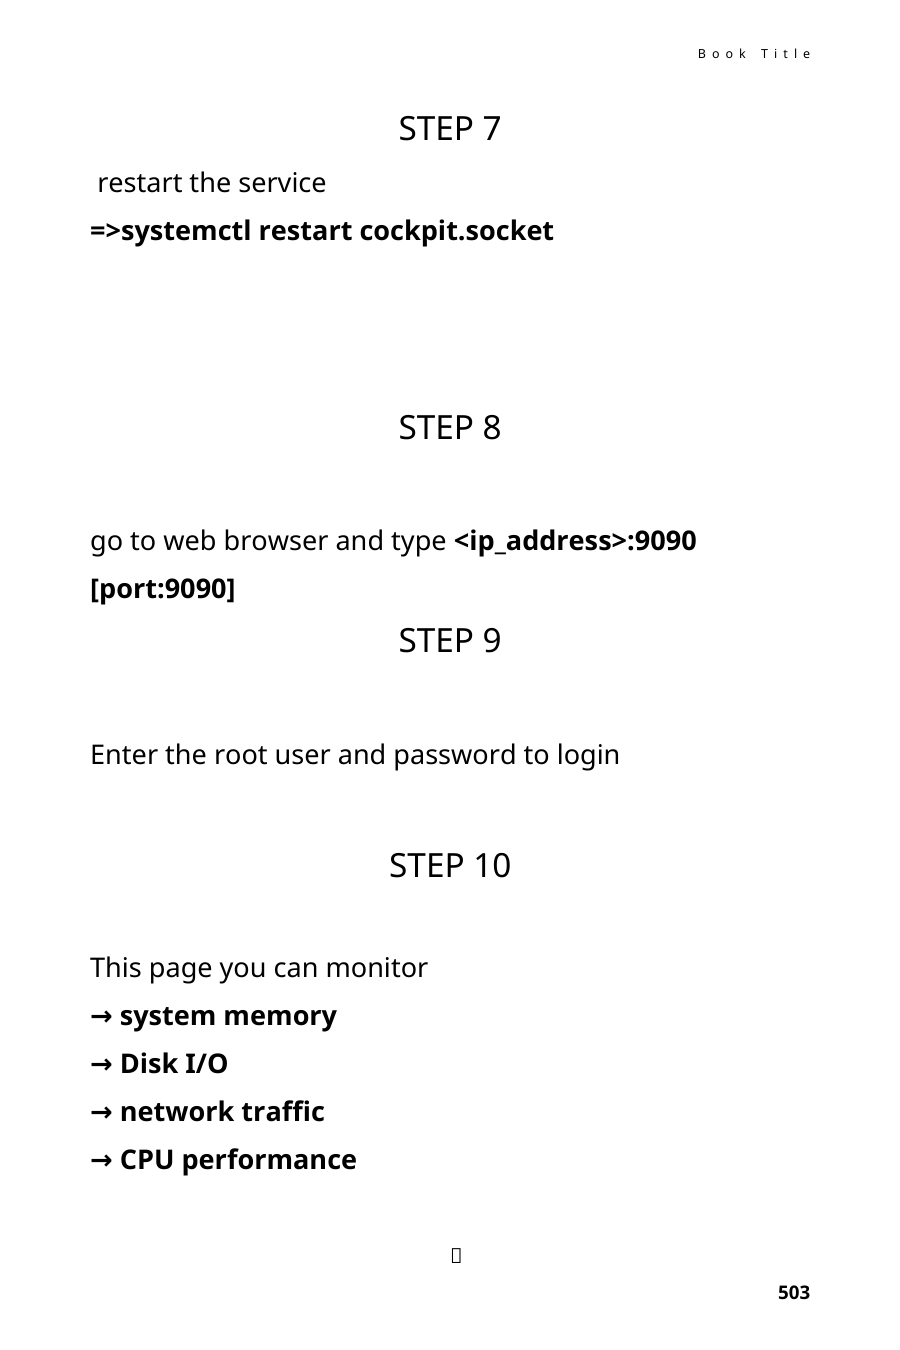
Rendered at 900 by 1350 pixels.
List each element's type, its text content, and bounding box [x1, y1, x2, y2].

text → Disk I/O [90, 1045, 810, 1082]
text STEP 8 [90, 403, 810, 449]
text This page you can monitor [90, 949, 810, 986]
text → network traffic [90, 1093, 810, 1129]
text restart the service [90, 164, 810, 201]
text STEP 7 [90, 105, 810, 150]
text STEP 10 [90, 842, 810, 887]
text STEP 9 [90, 617, 810, 663]
text =>systemctl restart cockpit.socket [90, 212, 810, 249]
text → system memory [90, 997, 810, 1034]
text go to web browser and type <ip_address>:9090 [90, 521, 810, 558]
text Enter the root user and password to login [90, 735, 810, 772]
text [port:9090] [90, 569, 810, 606]
text → CPU performance [90, 1141, 810, 1177]
